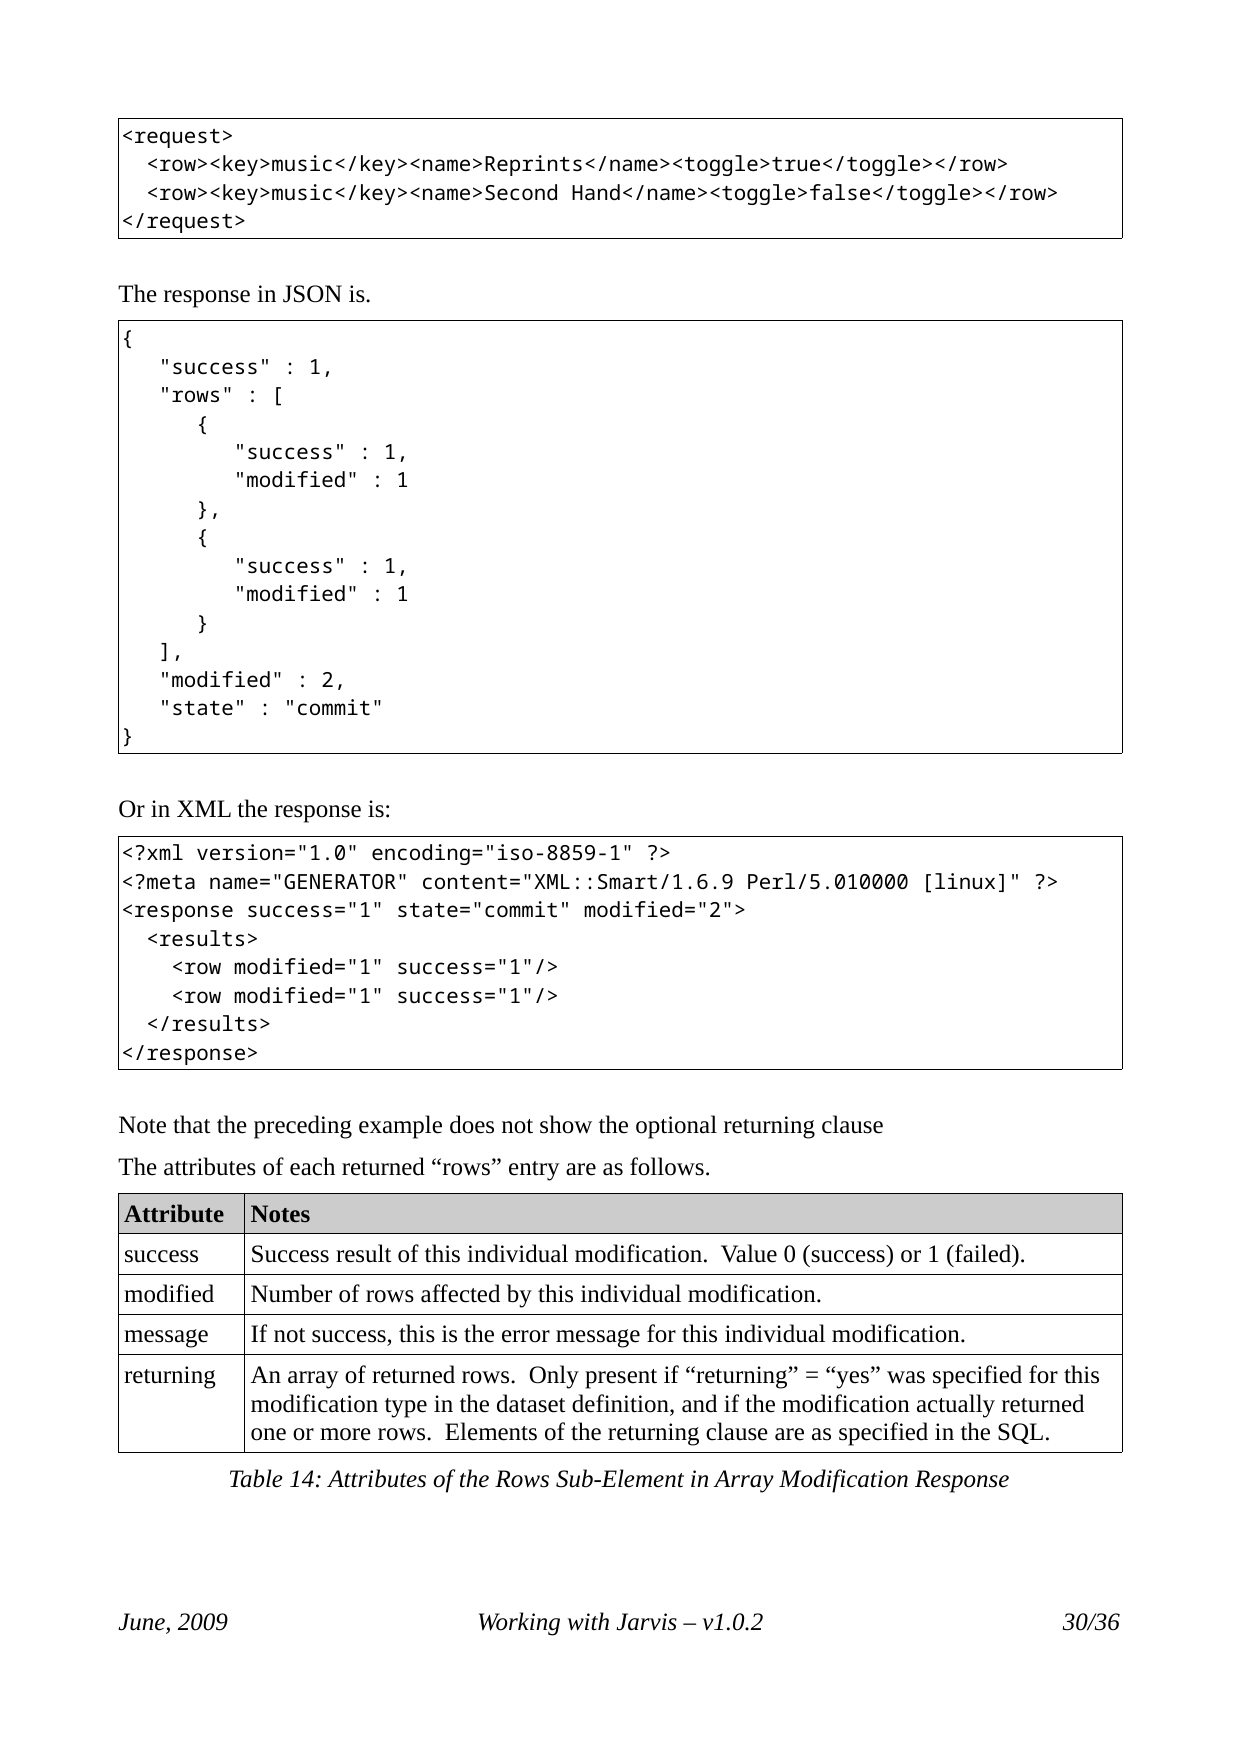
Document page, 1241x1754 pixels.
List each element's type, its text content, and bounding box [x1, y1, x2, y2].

text Note that the preceding example does not show the optional returning clause [118, 1110, 1122, 1139]
table_cell An array of returned rows. Only present if “returning” = “yes” was specified for this modification type in the dataset definition, and if the modification actually returned one or more rows. Elements of the returning clause are as specified in the SQL. [245, 1355, 1122, 1452]
text <results> [119, 921, 1122, 949]
text "modified" : 1 [119, 463, 1122, 491]
text "success" : 1, [119, 349, 1122, 377]
text The response in JSON is. [118, 279, 1122, 308]
table_cell Number of rows affected by this individual modification. [245, 1275, 1122, 1314]
text <row modified="1" success="1"/> [119, 949, 1122, 978]
text Or in XML the response is: [118, 794, 1122, 823]
table_header Notes [245, 1194, 1122, 1233]
text <row><key>music</key><name>Reprints</name><toggle>true</toggle></row> [119, 147, 1122, 175]
table_cell success [119, 1234, 244, 1273]
text </response> [119, 1034, 1122, 1069]
text "success" : 1, [119, 548, 1122, 576]
text { [119, 519, 1122, 548]
text ], [119, 633, 1122, 662]
text <row><key>music</key><name>Second Hand</name><toggle>false</toggle></row> [119, 175, 1122, 203]
text Table 14: Attributes of the Rows Sub-Element in Array Modification Response [118, 1464, 1122, 1493]
text } [119, 718, 1122, 753]
table_cell If not success, this is the error message for this individual modification. [245, 1315, 1122, 1354]
text }, [119, 491, 1122, 519]
text The attributes of each returned “rows” entry are as follows. [118, 1152, 1122, 1180]
text { [119, 406, 1122, 434]
text </results> [119, 1006, 1122, 1034]
text "state" : "commit" [119, 690, 1122, 718]
text } [119, 605, 1122, 633]
text <request> [119, 119, 1122, 147]
text "modified" : 1 [119, 576, 1122, 605]
text "modified" : 2, [119, 662, 1122, 690]
text </request> [119, 203, 1122, 238]
text "rows" : [ [119, 377, 1122, 406]
table_cell Success result of this individual modification. Value 0 (success) or 1 (failed). [245, 1234, 1122, 1273]
text <?xml version="1.0" encoding="iso-8859-1" ?> [119, 837, 1122, 864]
table_cell modified [119, 1275, 244, 1314]
text <?meta name="GENERATOR" content="XML::Smart/1.6.9 Perl/5.010000 [linux]" ?> [119, 864, 1122, 892]
table_header Attribute [119, 1194, 244, 1233]
table_cell returning [119, 1355, 244, 1452]
text <response success="1" state="commit" modified="2"> [119, 892, 1122, 921]
table_cell message [119, 1315, 244, 1354]
text <row modified="1" success="1"/> [119, 978, 1122, 1006]
text { [119, 321, 1122, 349]
text "success" : 1, [119, 434, 1122, 463]
